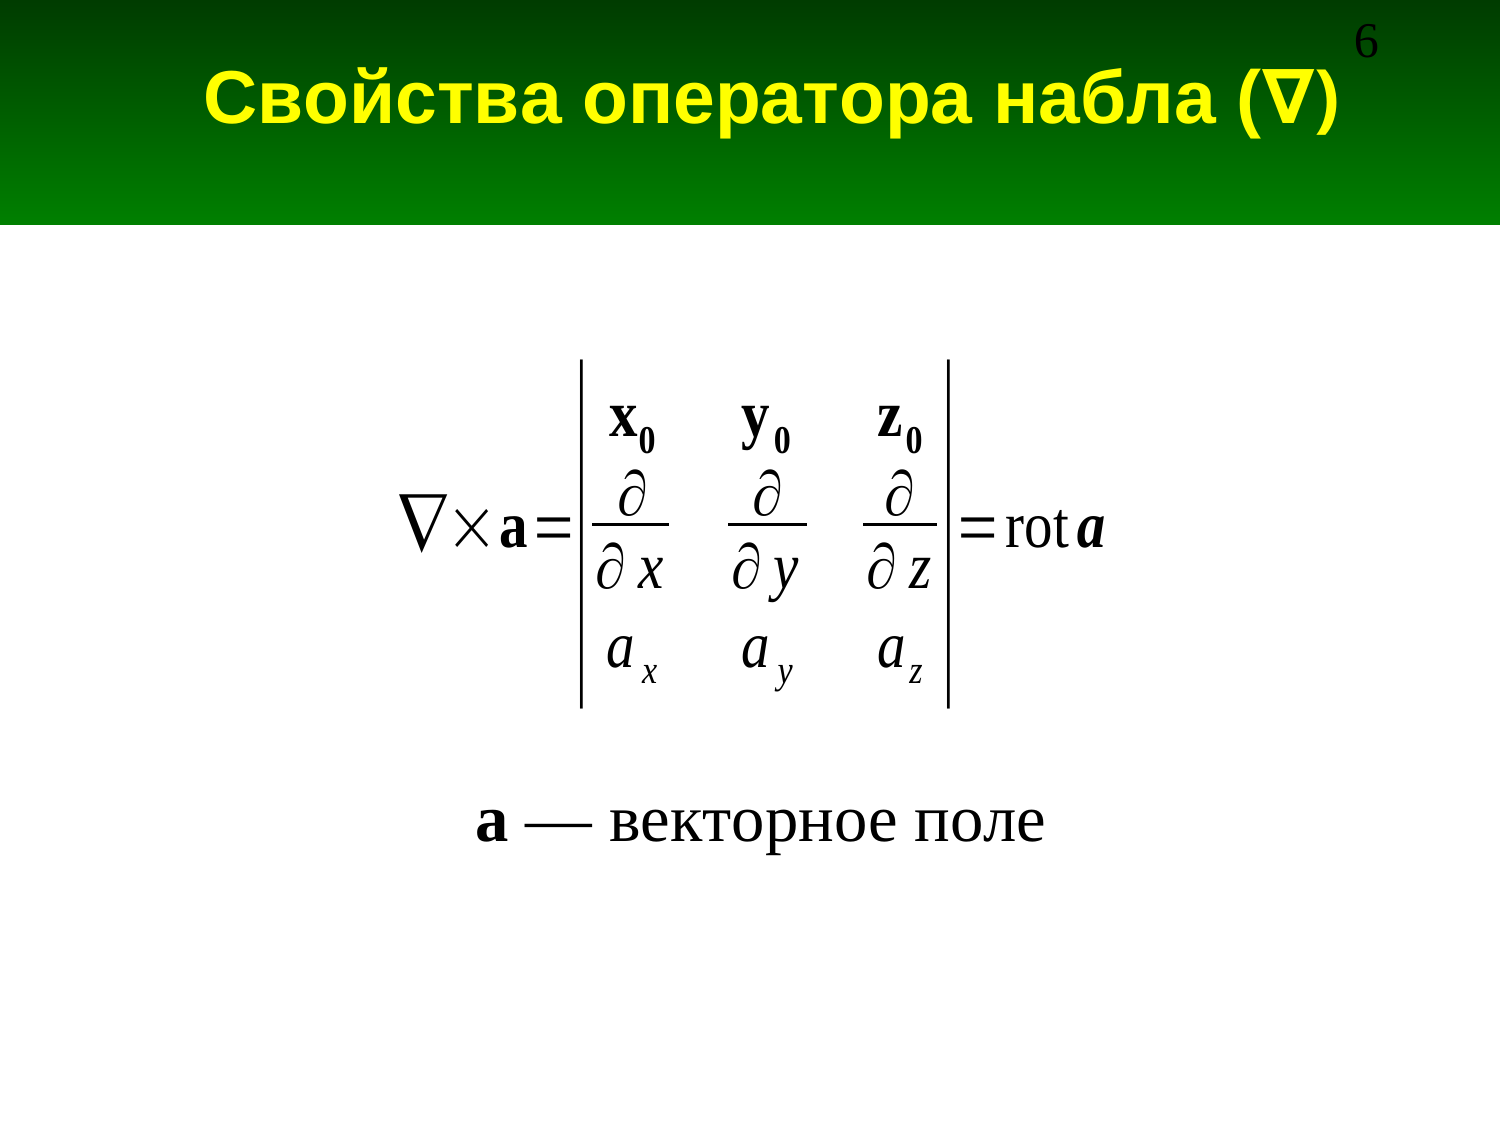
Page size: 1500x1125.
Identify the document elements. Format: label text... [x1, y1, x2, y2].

chart [381, 354, 1123, 709]
text_box a — векторное поле [460, 767, 1060, 863]
title Свойства оператора набла (∇) [123, 0, 1399, 188]
